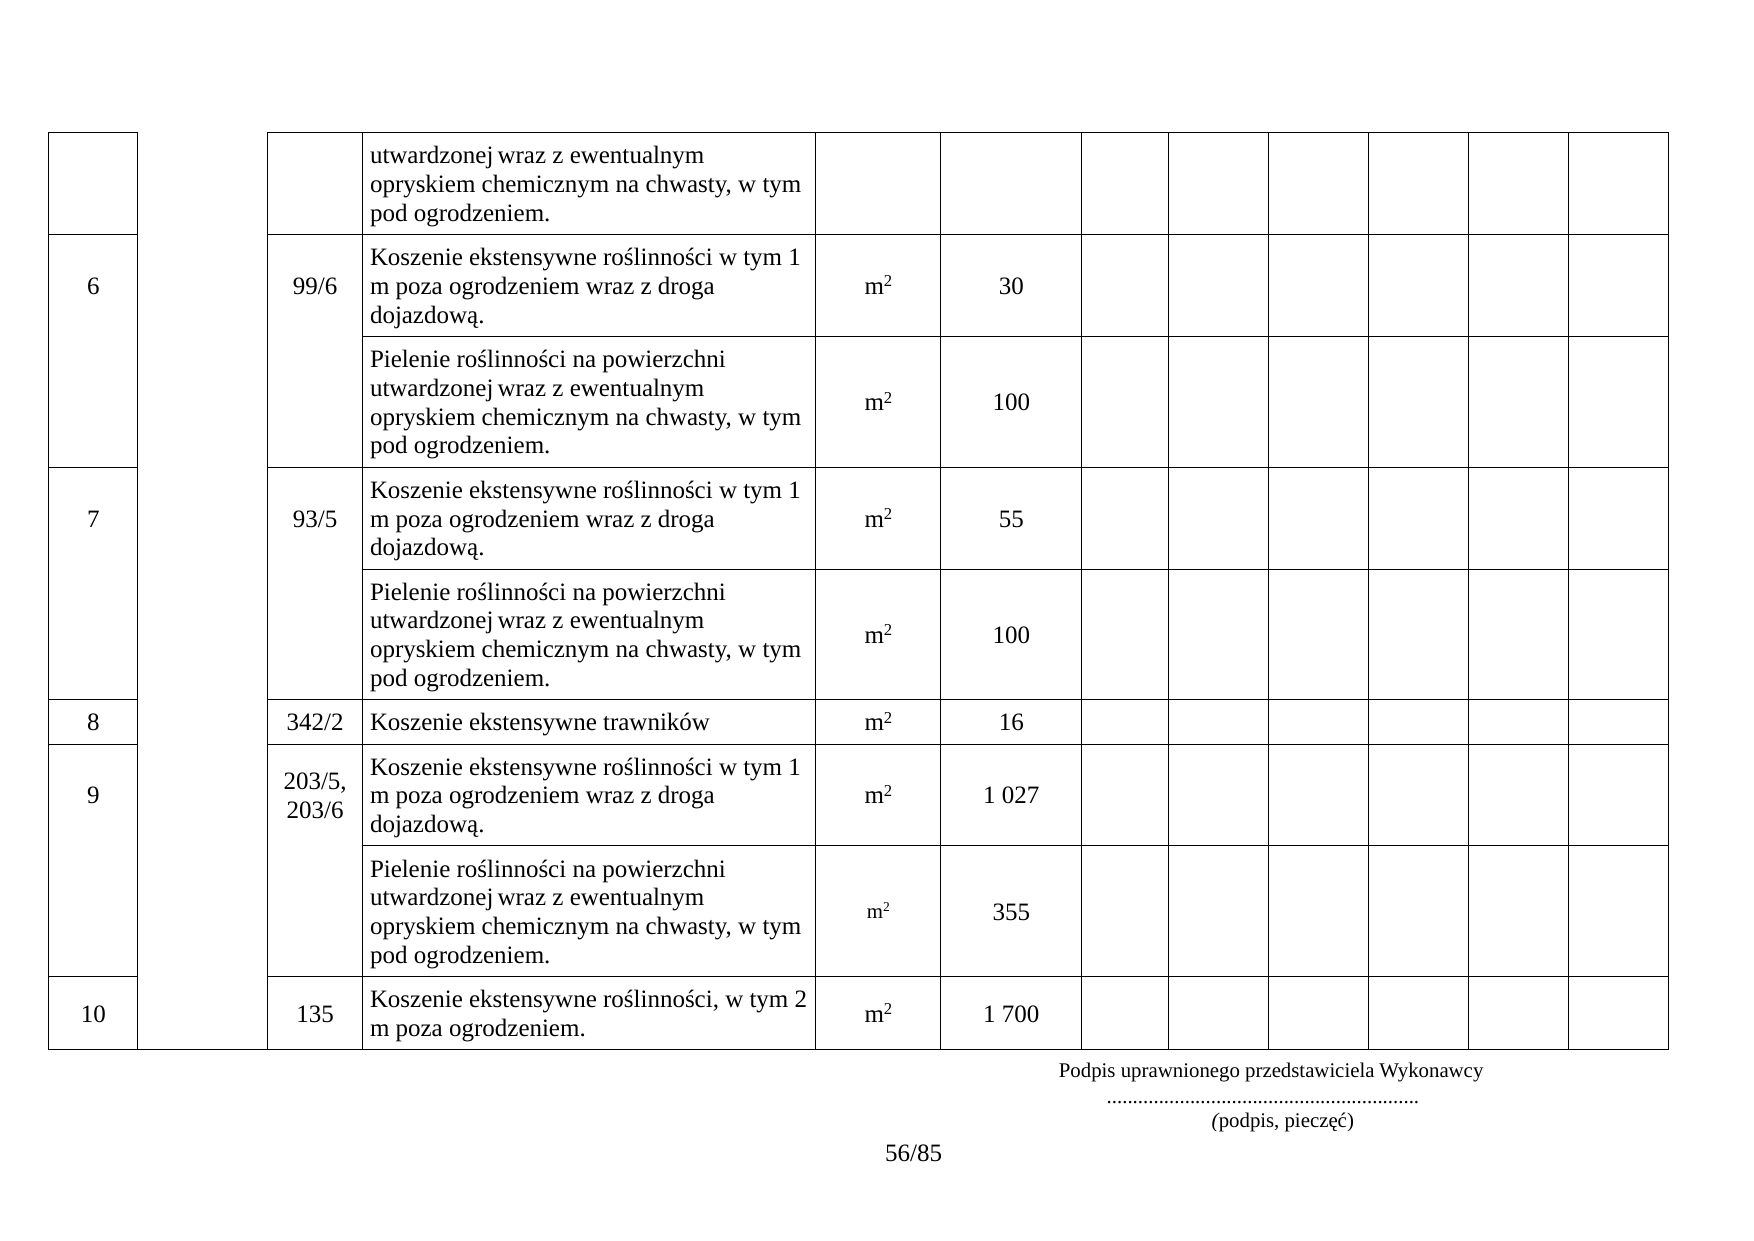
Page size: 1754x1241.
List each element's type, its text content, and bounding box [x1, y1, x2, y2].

table_cell 203/5, 203/6 [268, 745, 362, 845]
table_cell [1082, 846, 1168, 976]
table_cell [268, 133, 362, 234]
table_cell [49, 133, 137, 234]
table_cell Koszenie ekstensywne roślinności w tym 1 m poza ogrodzeniem wraz z droga dojazdową. [363, 235, 815, 336]
table_cell [268, 569, 362, 699]
table_cell m2 [816, 700, 940, 743]
table_cell [1169, 133, 1268, 234]
table_cell m2 [816, 570, 940, 699]
table_cell Pielenie roślinności na powierzchni utwardzonej wraz z ewentualnym opryskiem chemicznym na chwasty, w tym pod ogrodzeniem. [363, 337, 815, 467]
table_cell Koszenie ekstensywne roślinności w tym 1 m poza ogrodzeniem wraz z droga dojazdową. [363, 468, 815, 568]
table_cell [138, 234, 267, 336]
table_cell 100 [941, 337, 1081, 467]
table_cell [138, 699, 267, 743]
table_cell [1082, 977, 1168, 1049]
table_cell 55 [941, 468, 1081, 568]
table_cell [1269, 468, 1368, 568]
table_cell [138, 467, 267, 568]
table_cell [1269, 337, 1368, 467]
table_cell [1169, 977, 1268, 1049]
table_cell [1082, 570, 1168, 699]
table_cell [138, 976, 267, 1049]
table_cell utwardzonej wraz z ewentualnym opryskiem chemicznym na chwasty, w tym pod ogrodzeniem. [363, 133, 815, 234]
table_cell [816, 133, 940, 234]
table_cell [1082, 745, 1168, 845]
table_cell 9 [49, 745, 137, 845]
table_cell [1369, 745, 1468, 845]
table_cell 100 [941, 570, 1081, 699]
table_cell 1 027 [941, 745, 1081, 845]
table_cell 8 [49, 700, 137, 743]
table_cell Pielenie roślinności na powierzchni utwardzonej wraz z ewentualnym opryskiem chemicznym na chwasty, w tym pod ogrodzeniem. [363, 846, 815, 976]
table_cell [1269, 745, 1368, 845]
table_cell [1082, 337, 1168, 467]
table_cell [1269, 235, 1368, 336]
table_cell m2 [816, 235, 940, 336]
table_cell [138, 845, 267, 976]
table_cell 135 [268, 977, 362, 1049]
table_cell [1469, 977, 1568, 1049]
table_cell [1569, 133, 1668, 234]
table_cell 10 [49, 977, 137, 1049]
table_cell [1369, 133, 1468, 234]
table_cell [49, 845, 137, 976]
table_cell [1569, 846, 1668, 976]
table_cell m2 [816, 846, 940, 976]
text (podpis, pieczęć) [148, 1108, 1754, 1132]
table_cell [1369, 846, 1468, 976]
table_cell [1469, 468, 1568, 568]
table_cell [1469, 846, 1568, 976]
table_cell [1369, 570, 1468, 699]
table_cell [1469, 235, 1568, 336]
table_cell [268, 845, 362, 976]
table_cell [49, 569, 137, 699]
table_cell [1082, 133, 1168, 234]
table_cell [138, 569, 267, 699]
table_cell 30 [941, 235, 1081, 336]
table_cell [138, 132, 267, 234]
table_cell [1369, 700, 1468, 743]
table_cell [138, 744, 267, 845]
table_cell [1569, 570, 1668, 699]
table_cell [1369, 235, 1468, 336]
table_cell [1469, 337, 1568, 467]
table_cell Koszenie ekstensywne trawników [363, 700, 815, 743]
table_cell [941, 133, 1081, 234]
table_cell [1569, 468, 1668, 568]
table_cell 7 [49, 468, 137, 568]
table_cell [1169, 468, 1268, 568]
table_cell [1169, 700, 1268, 743]
table_cell 93/5 [268, 468, 362, 568]
table_cell 1 700 [941, 977, 1081, 1049]
table_cell [1469, 700, 1568, 743]
table_cell [138, 336, 267, 467]
table_cell [1569, 745, 1668, 845]
table_cell 99/6 [268, 235, 362, 336]
text Podpis uprawnionego przedstawiciela Wykonawcy [148, 1050, 1679, 1084]
table_cell [1369, 977, 1468, 1049]
table_cell Pielenie roślinności na powierzchni utwardzonej wraz z ewentualnym opryskiem chemicznym na chwasty, w tym pod ogrodzeniem. [363, 570, 815, 699]
table_cell [1082, 468, 1168, 568]
table_cell [1082, 235, 1168, 336]
table_cell [1082, 700, 1168, 743]
table_cell [1469, 133, 1568, 234]
table_cell [1569, 700, 1668, 743]
table_cell [268, 336, 362, 467]
table_cell [1569, 337, 1668, 467]
table_cell Koszenie ekstensywne roślinności w tym 1 m poza ogrodzeniem wraz z droga dojazdową. [363, 745, 815, 845]
table_cell [1169, 235, 1268, 336]
text ............................................................ [148, 1084, 1679, 1108]
table_cell m2 [816, 468, 940, 568]
table_cell [1569, 235, 1668, 336]
table_cell Koszenie ekstensywne roślinności, w tym 2 m poza ogrodzeniem. [363, 977, 815, 1049]
table_cell 16 [941, 700, 1081, 743]
table_cell [1169, 745, 1268, 845]
table_cell m2 [816, 337, 940, 467]
table_cell [1269, 977, 1368, 1049]
table_cell 342/2 [268, 700, 362, 743]
table_cell 355 [941, 846, 1081, 976]
table_cell [49, 336, 137, 467]
table_cell m2 [816, 977, 940, 1049]
table_cell m2 [816, 745, 940, 845]
table_cell [1269, 570, 1368, 699]
table_cell [1469, 570, 1568, 699]
table_cell [1369, 468, 1468, 568]
table_cell 6 [49, 235, 137, 336]
table_cell [1169, 337, 1268, 467]
table_cell [1269, 133, 1368, 234]
table_cell [1169, 570, 1268, 699]
table_cell [1269, 700, 1368, 743]
table_cell [1469, 745, 1568, 845]
table_cell [1169, 846, 1268, 976]
table_cell [1369, 337, 1468, 467]
table_cell [1269, 846, 1368, 976]
table_cell [1569, 977, 1668, 1049]
